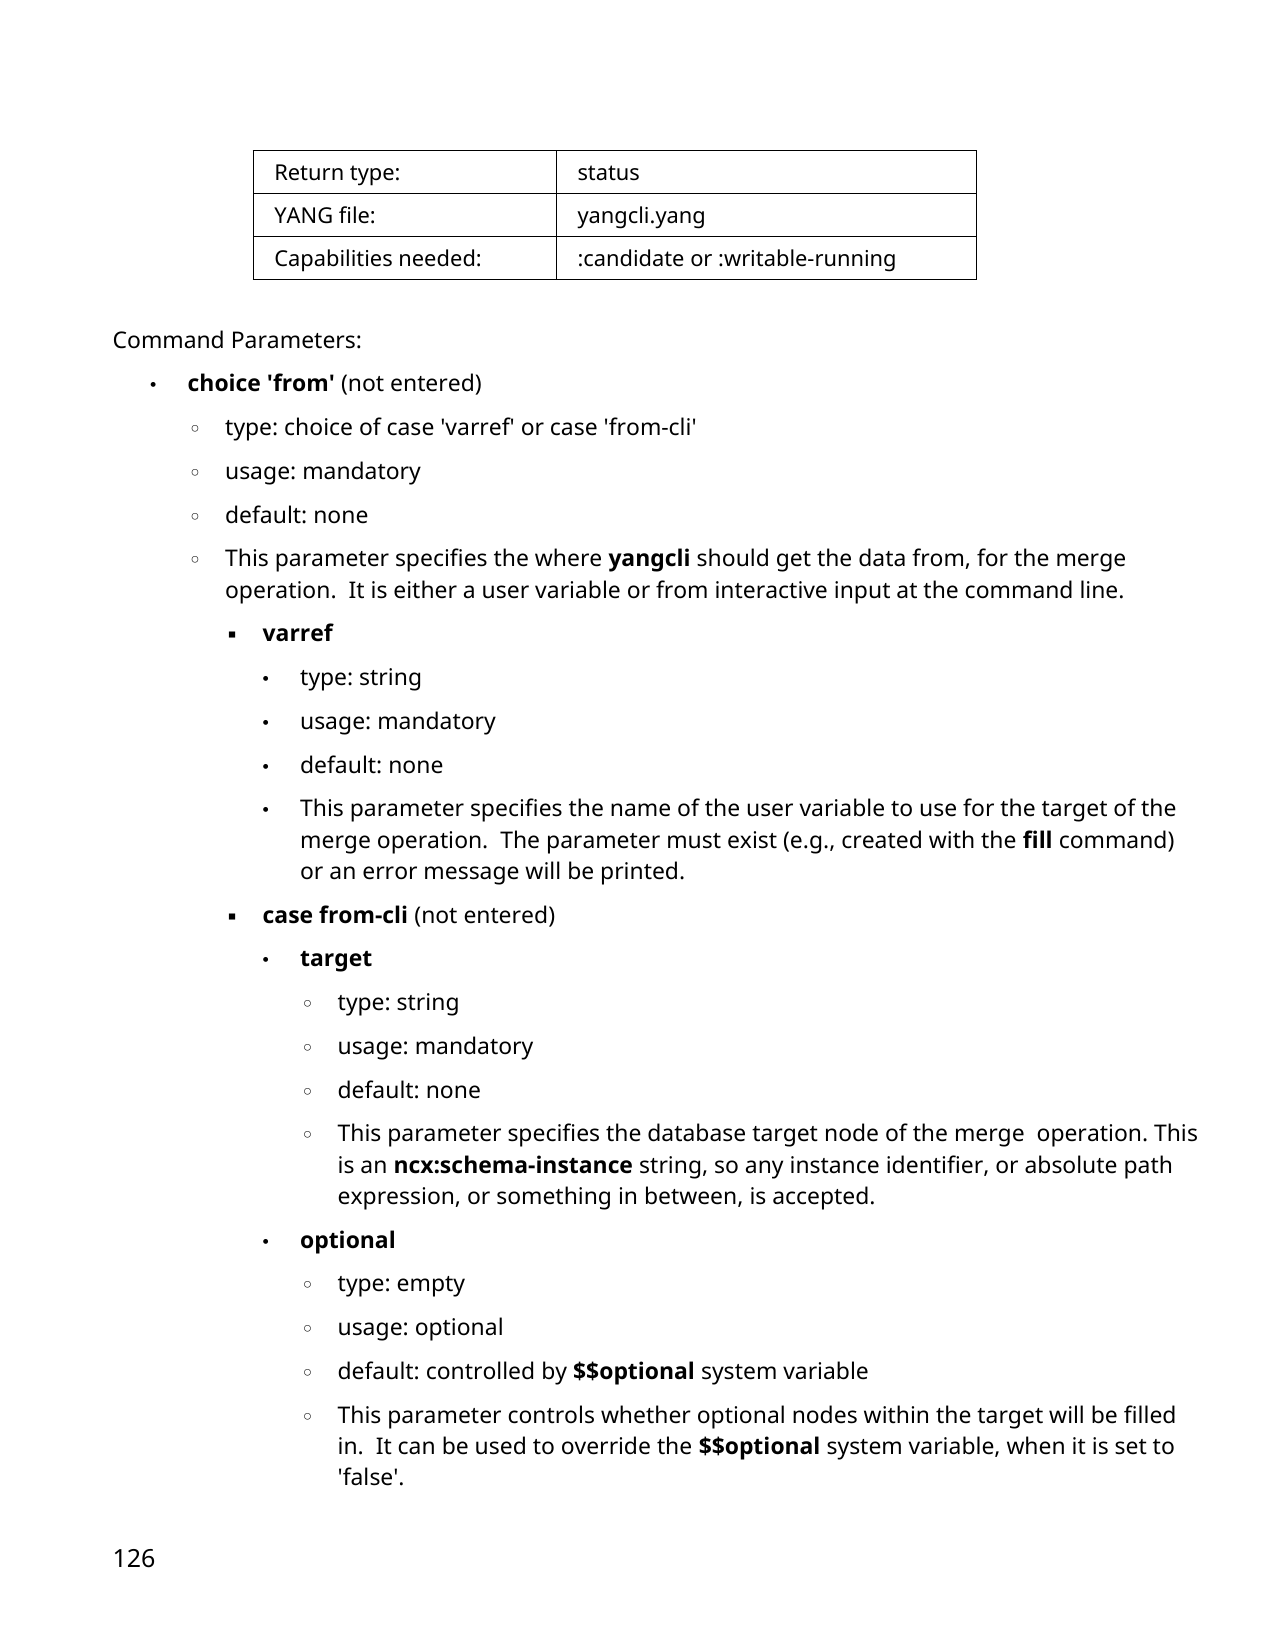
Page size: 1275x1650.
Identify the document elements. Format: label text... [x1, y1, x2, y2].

list type: choice of case 'varref' or case 'from-cli' [187, 411, 1200, 442]
list target [262, 942, 1200, 973]
table_cell :candidate or :writable-running [557, 237, 976, 279]
list usage: mandatory [300, 1030, 1200, 1061]
list default: none [187, 498, 1200, 530]
list This parameter specifies the database target node of the merge operation. This is an ncx:schema-instance string, so any instance identifier, or absolute path expression, or something in between, is accepted. [300, 1117, 1200, 1211]
list default: none [300, 1073, 1200, 1105]
list This parameter controls whether optional nodes within the target will be filled in. It can be used to override the $$optional system variable, when it is set to 'false'. [300, 1398, 1200, 1492]
list This parameter specifies the where yangcli should get the data from, for the merge operation. It is either a user variable or from interactive input at the command line. [187, 542, 1200, 605]
list choice 'from' (not entered) [150, 367, 1200, 398]
table_cell status [557, 151, 976, 193]
table_cell YANG file: [254, 194, 556, 236]
list usage: optional [300, 1311, 1200, 1342]
list case from-cli (not entered) [225, 898, 1200, 930]
list type: string [300, 986, 1200, 1017]
list usage: mandatory [187, 455, 1200, 486]
list type: string [262, 661, 1200, 692]
text Command Parameters: [112, 323, 1200, 355]
list optional [262, 1223, 1200, 1255]
list default: none [262, 748, 1200, 780]
list default: controlled by $$optional system variable [300, 1355, 1200, 1386]
list varref [225, 617, 1200, 648]
list This parameter specifies the name of the user variable to use for the target of the merge operation. The parameter must exist (e.g., created with the fill command) or an error message will be printed. [262, 792, 1200, 886]
list type: empty [300, 1267, 1200, 1298]
table_cell Return type: [254, 151, 556, 193]
table_cell Capabilities needed: [254, 237, 556, 279]
list usage: mandatory [262, 705, 1200, 736]
table_cell yangcli.yang [557, 194, 976, 236]
